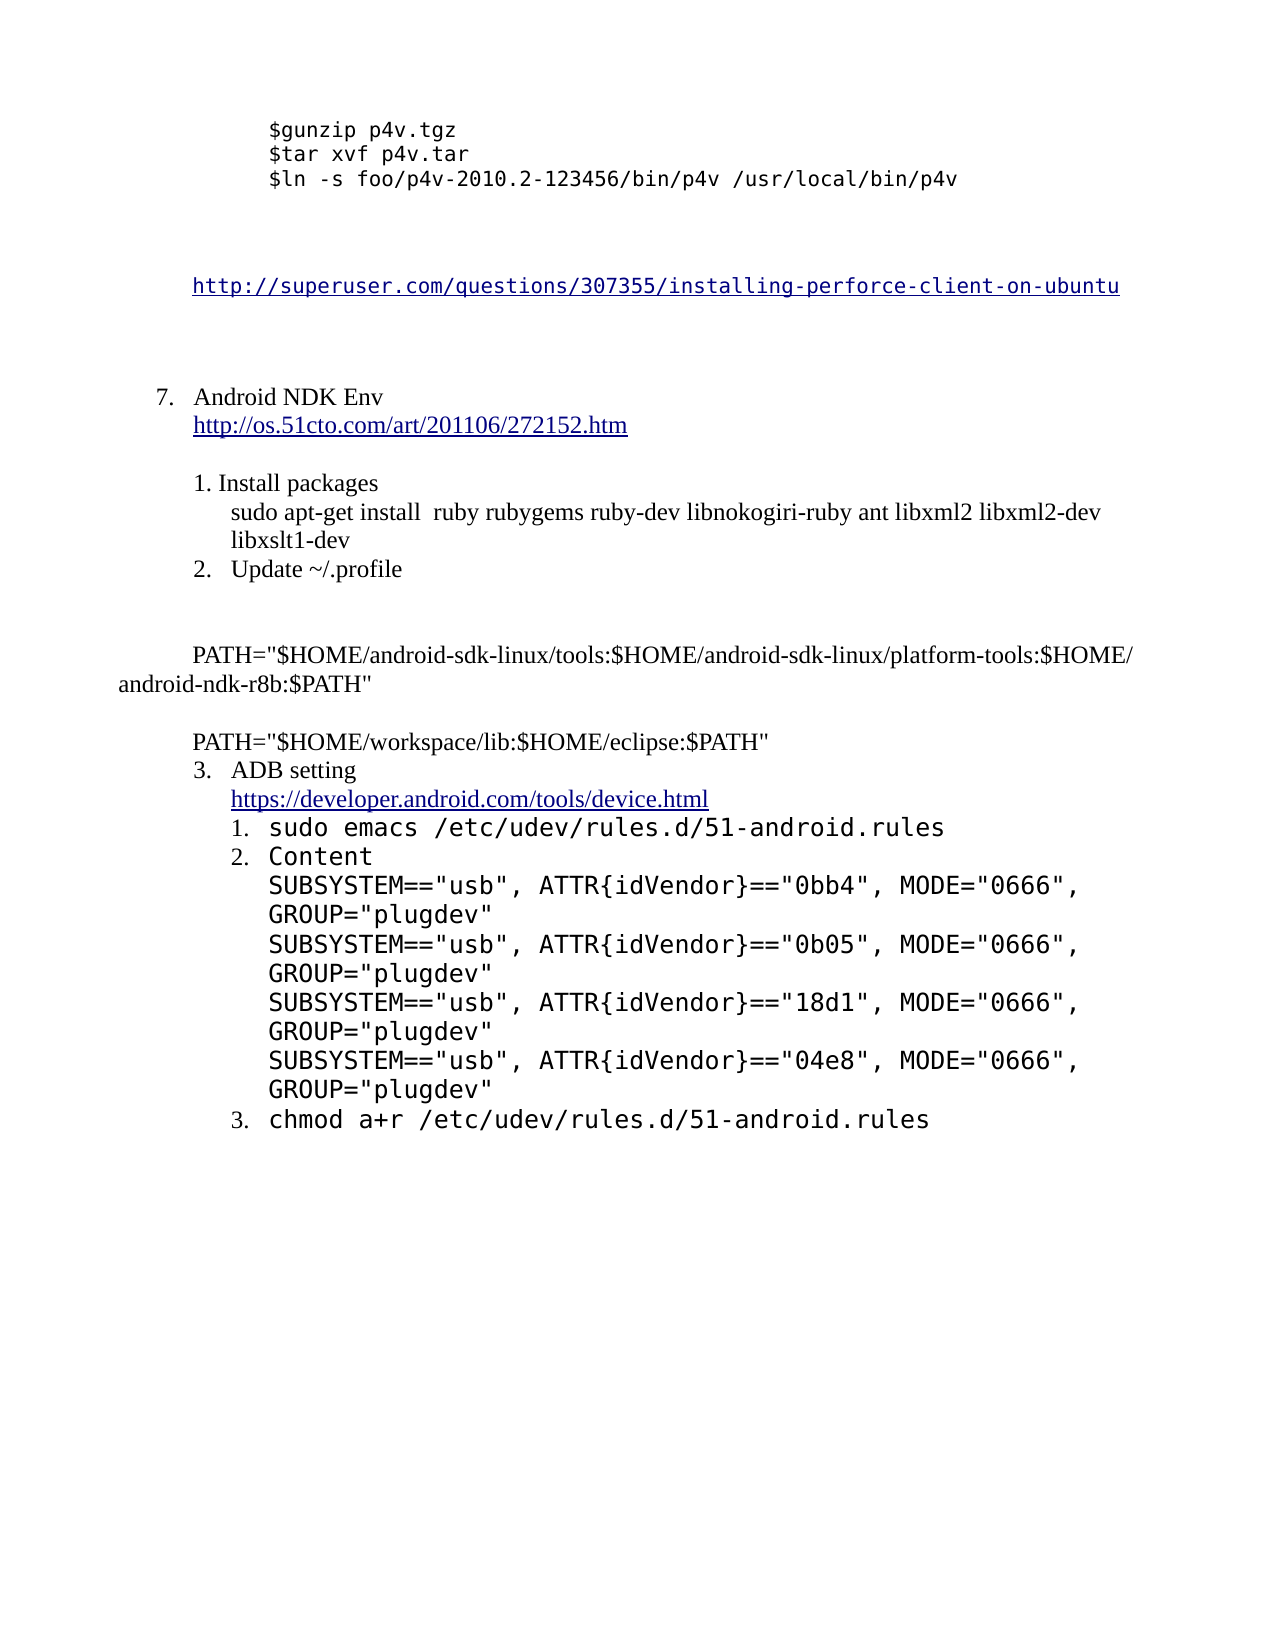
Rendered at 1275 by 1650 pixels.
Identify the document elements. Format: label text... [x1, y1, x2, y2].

list sudo emacs /etc/udev/rules.d/51-android.rules [231, 813, 1157, 842]
list SUBSYSTEM=="usb", ATTR{idVendor}=="04e8", MODE="0666", GROUP="plugdev" [231, 1046, 1157, 1105]
list SUBSYSTEM=="usb", ATTR{idVendor}=="18d1", MODE="0666", GROUP="plugdev" [231, 988, 1157, 1046]
list https://developer.android.com/tools/device.html [193, 784, 1157, 813]
list 1. Install packages [156, 468, 1157, 497]
list Android NDK Env [156, 382, 1157, 410]
list Update ~/.profile [193, 554, 1157, 583]
text $gunzip p4v.tgz [118, 118, 1157, 142]
list SUBSYSTEM=="usb", ATTR{idVendor}=="0b05", MODE="0666", GROUP="plugdev" [231, 930, 1157, 988]
text PATH="$HOME/workspace/lib:$HOME/eclipse:$PATH" [118, 727, 1157, 755]
list Content [231, 842, 1157, 871]
text http://superuser.com/questions/307355/installing-perforce-client-on-ubuntu [118, 274, 1157, 298]
list SUBSYSTEM=="usb", ATTR{idVendor}=="0bb4", MODE="0666", GROUP="plugdev" [231, 871, 1157, 930]
text $ln -s foo/p4v-2010.2-123456/bin/p4v /usr/local/bin/p4v [118, 167, 1157, 191]
list ADB setting [193, 755, 1157, 784]
list sudo apt-get install ruby rubygems ruby-dev libnokogiri-ruby ant libxml2 libxml2-dev libxslt1-dev [193, 497, 1157, 554]
text PATH="$HOME/android-sdk-linux/tools:$HOME/android-sdk-linux/platform-tools:$HOME/android-ndk-r8b:$PATH" [118, 640, 1157, 698]
list http://os.51cto.com/art/201106/272152.htm [156, 410, 1157, 439]
text $tar xvf p4v.tar [118, 142, 1157, 167]
list chmod a+r /etc/udev/rules.d/51-android.rules [231, 1105, 1157, 1134]
